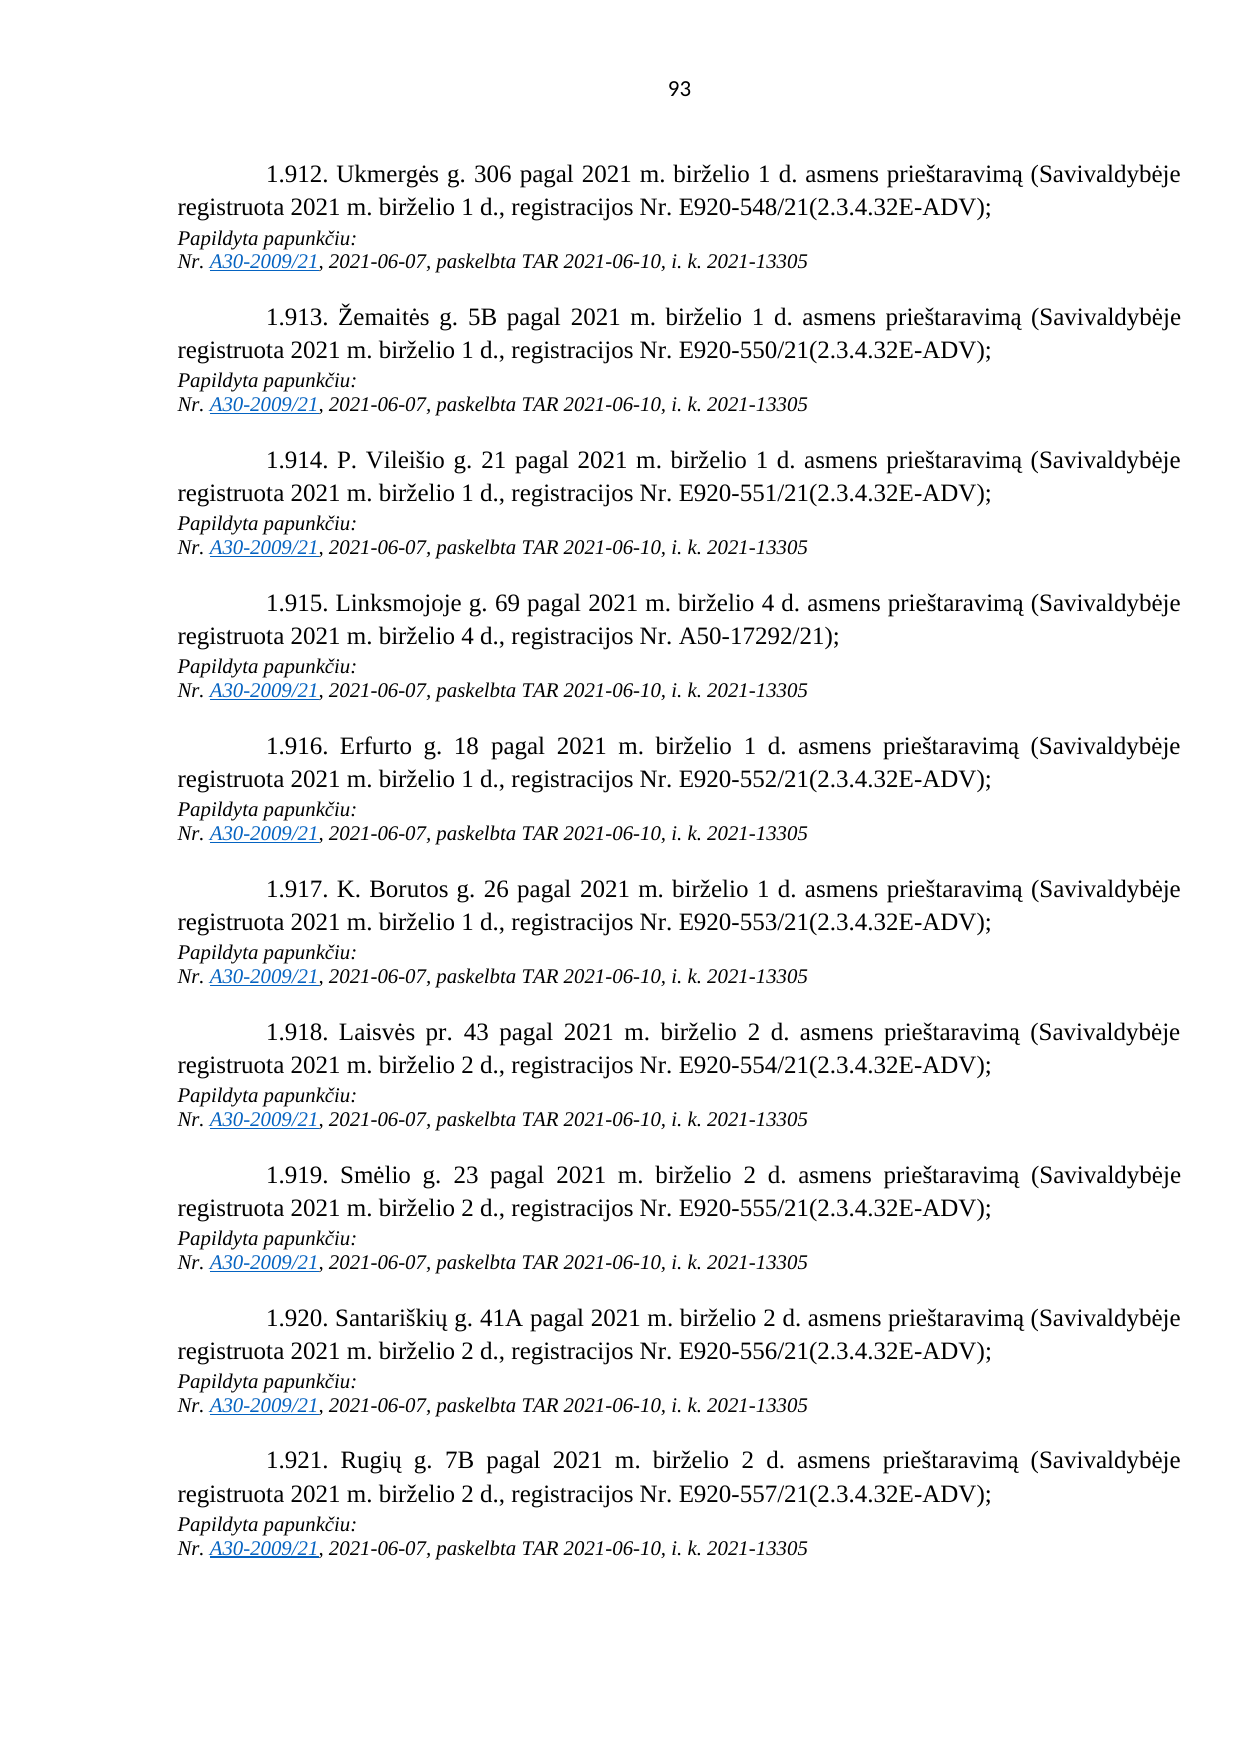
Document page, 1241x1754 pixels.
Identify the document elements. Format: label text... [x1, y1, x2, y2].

text Papildyta papunkčiu: [177, 654, 1181, 678]
text Papildyta papunkčiu: [177, 1369, 1181, 1393]
text Nr. A30-2009/21, 2021-06-07, paskelbta TAR 2021-06-10, i. k. 2021-13305 [177, 821, 1181, 845]
text Nr. A30-2009/21, 2021-06-07, paskelbta TAR 2021-06-10, i. k. 2021-13305 [177, 535, 1181, 559]
text 1.915. Linksmojoje g. 69 pagal 2021 m. birželio 4 d. asmens prieštaravimą (Savivaldybėje registruota 2021 m. birželio 4 d., registracijos Nr. A50-17292/21); [177, 588, 1181, 650]
text Nr. A30-2009/21, 2021-06-07, paskelbta TAR 2021-06-10, i. k. 2021-13305 [177, 1107, 1181, 1131]
text 1.918. Laisvės pr. 43 pagal 2021 m. birželio 2 d. asmens prieštaravimą (Savivaldybėje registruota 2021 m. birželio 2 d., registracijos Nr. E920-554/21(2.3.4.32E-ADV); [177, 1017, 1181, 1079]
text 1.916. Erfurto g. 18 pagal 2021 m. birželio 1 d. asmens prieštaravimą (Savivaldybėje registruota 2021 m. birželio 1 d., registracijos Nr. E920-552/21(2.3.4.32E-ADV); [177, 731, 1181, 793]
text Papildyta papunkčiu: [177, 940, 1181, 964]
text Nr. A30-2009/21, 2021-06-07, paskelbta TAR 2021-06-10, i. k. 2021-13305 [177, 1250, 1181, 1274]
text Nr. A30-2009/21, 2021-06-07, paskelbta TAR 2021-06-10, i. k. 2021-13305 [177, 1393, 1181, 1417]
text 1.913. Žemaitės g. 5B pagal 2021 m. birželio 1 d. asmens prieštaravimą (Savivaldybėje registruota 2021 m. birželio 1 d., registracijos Nr. E920-550/21(2.3.4.32E-ADV); [177, 302, 1181, 364]
text Nr. A30-2009/21, 2021-06-07, paskelbta TAR 2021-06-10, i. k. 2021-13305 [177, 678, 1181, 702]
text Papildyta papunkčiu: [177, 797, 1181, 821]
text Nr. A30-2009/21, 2021-06-07, paskelbta TAR 2021-06-10, i. k. 2021-13305 [177, 964, 1181, 988]
text Nr. A30-2009/21, 2021-06-07, paskelbta TAR 2021-06-10, i. k. 2021-13305 [177, 392, 1181, 416]
text Papildyta papunkčiu: [177, 1226, 1181, 1250]
text 1.919. Smėlio g. 23 pagal 2021 m. birželio 2 d. asmens prieštaravimą (Savivaldybėje registruota 2021 m. birželio 2 d., registracijos Nr. E920-555/21(2.3.4.32E-ADV); [177, 1160, 1181, 1222]
text 1.914. P. Vileišio g. 21 pagal 2021 m. birželio 1 d. asmens prieštaravimą (Savivaldybėje registruota 2021 m. birželio 1 d., registracijos Nr. E920-551/21(2.3.4.32E-ADV); [177, 445, 1181, 507]
text 1.912. Ukmergės g. 306 pagal 2021 m. birželio 1 d. asmens prieštaravimą (Savivaldybėje registruota 2021 m. birželio 1 d., registracijos Nr. E920-548/21(2.3.4.32E-ADV); [177, 159, 1181, 221]
text 1.921. Rugių g. 7B pagal 2021 m. birželio 2 d. asmens prieštaravimą (Savivaldybėje registruota 2021 m. birželio 2 d., registracijos Nr. E920-557/21(2.3.4.32E-ADV); [177, 1446, 1181, 1507]
text Papildyta papunkčiu: [177, 225, 1181, 249]
text Papildyta papunkčiu: [177, 368, 1181, 392]
text Nr. A30-2009/21, 2021-06-07, paskelbta TAR 2021-06-10, i. k. 2021-13305 [177, 249, 1181, 273]
text Papildyta papunkčiu: [177, 1512, 1181, 1536]
text Papildyta papunkčiu: [177, 511, 1181, 535]
text 1.920. Santariškių g. 41A pagal 2021 m. birželio 2 d. asmens prieštaravimą (Savivaldybėje registruota 2021 m. birželio 2 d., registracijos Nr. E920-556/21(2.3.4.32E-ADV); [177, 1303, 1181, 1364]
text Nr. A30-2009/21, 2021-06-07, paskelbta TAR 2021-06-10, i. k. 2021-13305 [177, 1536, 1181, 1560]
text 1.917. K. Borutos g. 26 pagal 2021 m. birželio 1 d. asmens prieštaravimą (Savivaldybėje registruota 2021 m. birželio 1 d., registracijos Nr. E920-553/21(2.3.4.32E-ADV); [177, 874, 1181, 936]
text Papildyta papunkčiu: [177, 1083, 1181, 1107]
